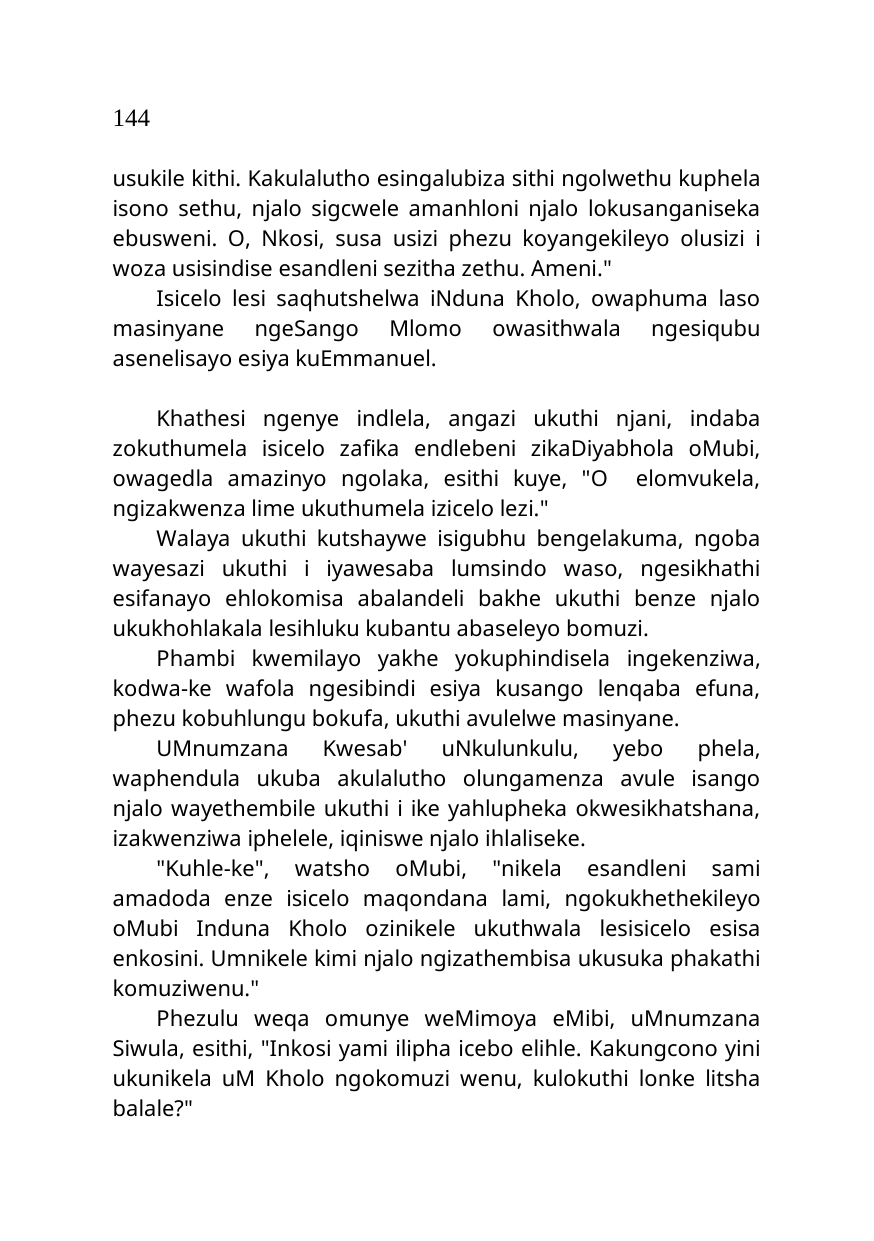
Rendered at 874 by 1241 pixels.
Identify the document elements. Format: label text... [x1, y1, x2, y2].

text usukile kithi. Kakulalutho esingalubiza sithi ngolwethu kuphela isono sethu, njalo sigcwele amanhloni njalo lokusanganiseka ebusweni. O, Nkosi, susa usizi phezu koyangekileyo olusizi i woza usisindise esandleni sezitha zethu. Ameni." [112, 163, 761, 283]
text "Kuhle-ke", watsho oMubi, "nikela esandleni sami amadoda enze isicelo maqondana lami, ngokukhethekileyo oMubi Induna Kholo ozinikele ukuthwala lesisicelo esisa enkosini. Umnikele kimi njalo ngizathembisa ukusuka phakathi komuziwenu." [112, 853, 761, 1003]
text Isicelo lesi saqhutshelwa iNduna Kholo, owaphuma laso masinyane ngeSango Mlomo owasithwala ngesiqubu asenelisayo esiya kuEmmanuel. [112, 283, 761, 373]
text UMnumzana Kwesab' uNkulunkulu, yebo phela, waphendula ukuba akulalutho olungamenza avule isango njalo wayethembile ukuthi i ike yahlupheka okwesikhatshana, izakwenziwa iphelele, iqiniswe njalo ihlaliseke. [112, 733, 761, 853]
text Phezulu weqa omunye weMimoya eMibi, uMnumzana Siwula, esithi, "Inkosi yami ilipha icebo elihle. Kakungcono yini ukunikela uM Kholo ngokomuzi wenu, kulokuthi lonke litsha balale?" [112, 1003, 761, 1123]
text Phambi kwemilayo yakhe yokuphindisela ingekenziwa, kodwa-ke wafola ngesibindi esiya kusango lenqaba efuna, phezu kobuhlungu bokufa, ukuthi avulelwe masinyane. [112, 643, 761, 733]
text Khathesi ngenye indlela, angazi ukuthi njani, indaba zokuthumela isicelo zafika endlebeni zikaDiyabhola oMubi, owagedla amazinyo ngolaka, esithi kuye, "O elomvukela, ngizakwenza lime ukuthumela izicelo lezi." [112, 403, 761, 523]
text Walaya ukuthi kutshaywe isigubhu bengelakuma, ngoba wayesazi ukuthi i iyawesaba lumsindo waso, ngesikhathi esifanayo ehlokomisa abalandeli bakhe ukuthi benze njalo ukukhohlakala lesihluku kubantu abaseleyo bomuzi. [112, 523, 761, 643]
